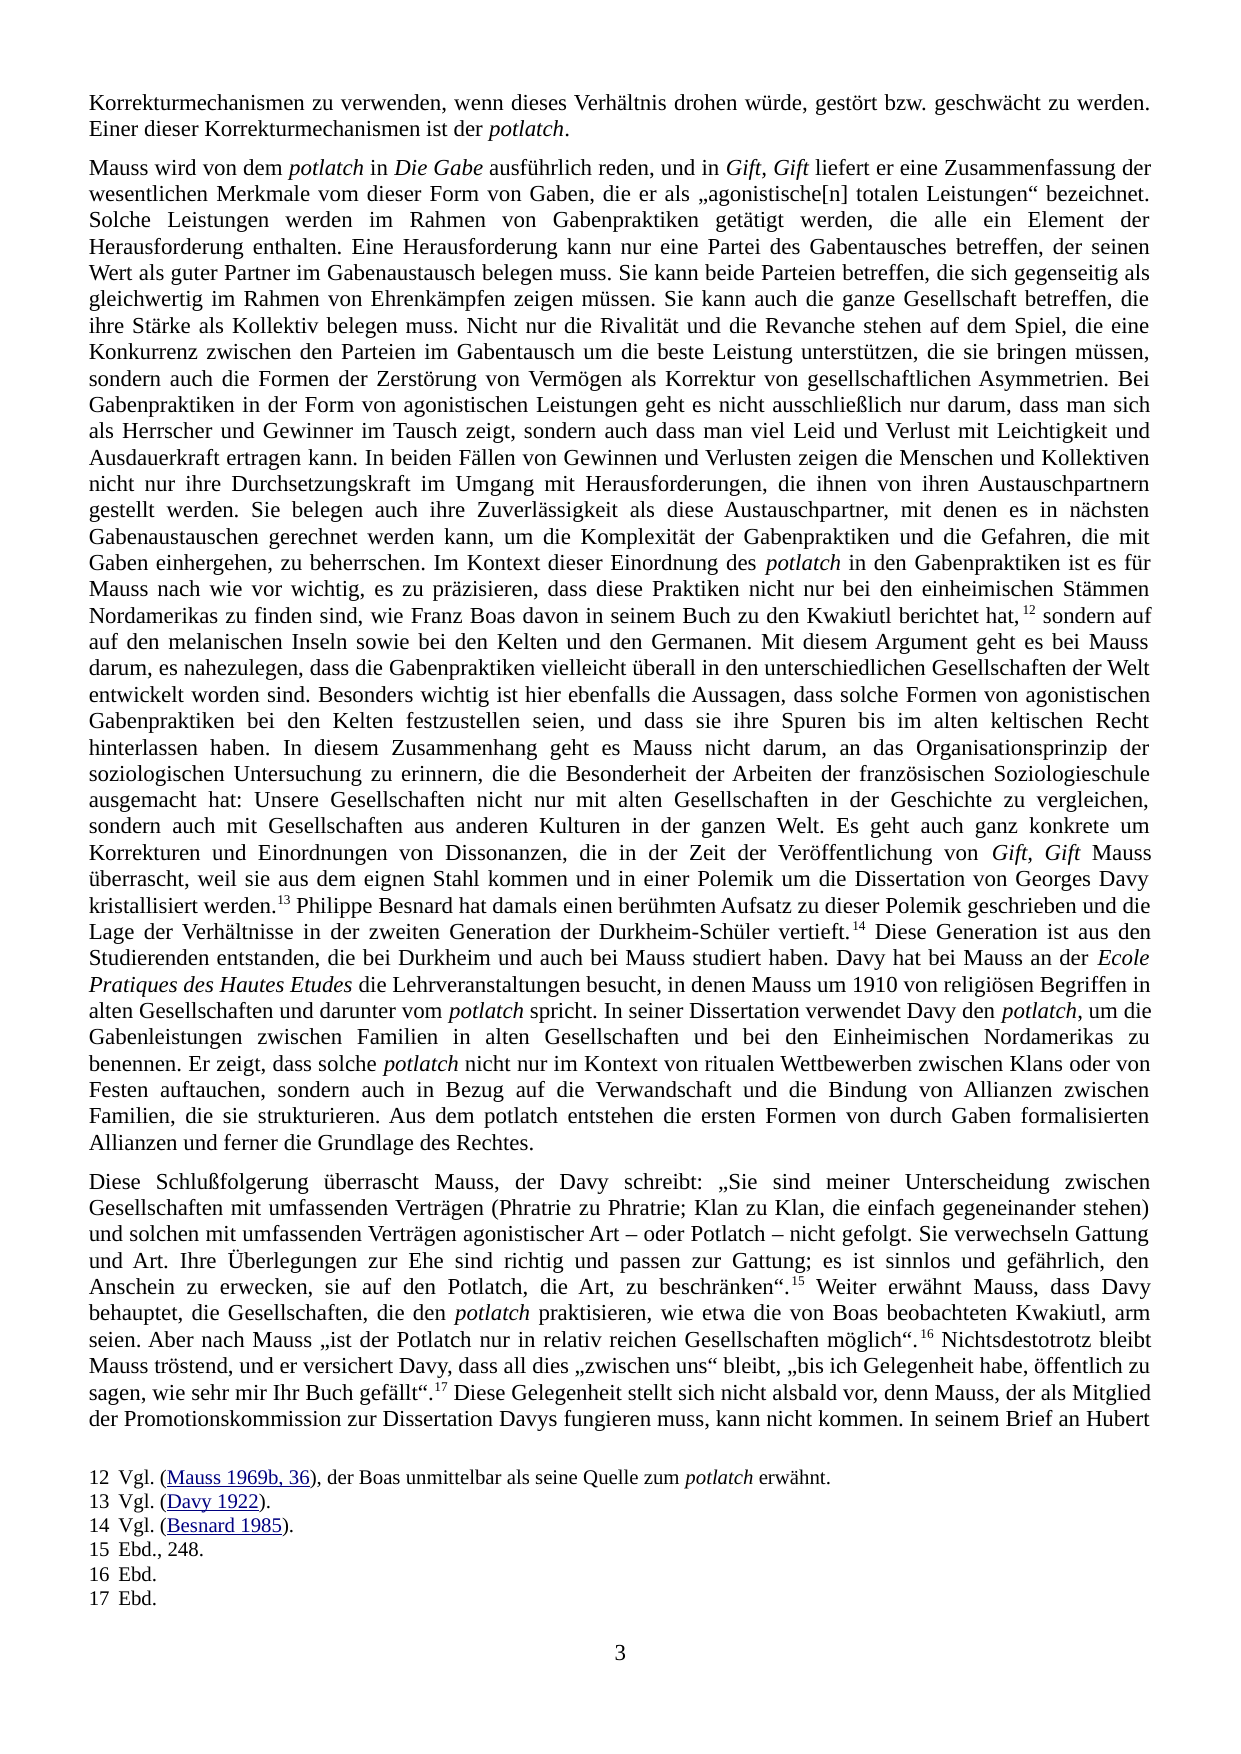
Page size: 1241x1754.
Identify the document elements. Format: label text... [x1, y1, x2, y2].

text Ebd. [88, 1561, 1152, 1586]
text Ebd. [88, 1586, 1152, 1609]
text Mauss wird von dem potlatch in Die Gabe ausführlich reden, und in Gift, Gift liefert er eine Zusammenfassung der wesentlichen Merkmale vom dieser Form von Gaben, die er als „agonistische[n] totalen Leistungen“ bezeichnet. Solche Leistungen werden im Rahmen von Gabenpraktiken getätigt werden, die alle ein Element der Herausforderung enthalten. Eine Herausforderung kann nur eine Partei des Gabentausches betreffen, der seinen Wert als guter Partner im Gabenaustausch belegen muss. Sie kann beide Parteien betreffen, die sich gegenseitig als gleichwertig im Rahmen von Ehrenkämpfen zeigen müssen. Sie kann auch die ganze Gesellschaft betreffen, die ihre Stärke als Kollektiv belegen muss. Nicht nur die Rivalität und die Revanche stehen auf dem Spiel, die eine Konkurrenz zwischen den Parteien im Gabentausch um die beste Leistung unterstützen, die sie bringen müssen, sondern auch die Formen der Zerstörung von Vermögen als Korrektur von gesellschaftlichen Asymmetrien. Bei Gabenpraktiken in der Form von agonistischen Leistungen geht es nicht ausschließlich nur darum, dass man sich als Herrscher und Gewinner im Tausch zeigt, sondern auch dass man viel Leid und Verlust mit Leichtigkeit und Ausdauerkraft ertragen kann. In beiden Fällen von Gewinnen und Verlusten zeigen die Menschen und Kollektiven nicht nur ihre Durchsetzungskraft im Umgang mit Herausforderungen, die ihnen von ihren Austauschpartnern gestellt werden. Sie belegen auch ihre Zuverlässigkeit als diese Austauschpartner, mit denen es in nächsten Gabenaustauschen gerechnet werden kann, um die Komplexität der Gabenpraktiken und die Gefahren, die mit Gaben einhergehen, zu beherrschen. Im Kontext dieser Einordnung des potlatch in den Gabenpraktiken ist es für Mauss nach wie vor wichtig, es zu präzisieren, dass diese Praktiken nicht nur bei den einheimischen Stämmen Nordamerikas zu finden sind, wie Franz Boas davon in seinem Buch zu den Kwakiutl berichtet hat, sondern auf auf den melanischen Inseln sowie bei den Kelten und den Germanen. Mit diesem Argument geht es bei Mauss darum, es nahezulegen, dass die Gabenpraktiken vielleicht überall in den unterschiedlichen Gesellschaften der Welt entwickelt worden sind. Besonders wichtig ist hier ebenfalls die Aussagen, dass solche Formen von agonistischen Gabenpraktiken bei den Kelten festzustellen seien, und dass sie ihre Spuren bis im alten keltischen Recht hinterlassen haben. In diesem Zusammenhang geht es Mauss nicht darum, an das Organisationsprinzip der soziologischen Untersuchung zu erinnern, die die Besonderheit der Arbeiten der französischen Soziologieschule ausgemacht hat: Unsere Gesellschaften nicht nur mit alten Gesellschaften in der Geschichte zu vergleichen, sondern auch mit Gesellschaften aus anderen Kulturen in der ganzen Welt. Es geht auch ganz konkrete um Korrekturen und Einordnungen von Dissonanzen, die in der Zeit der Veröffentlichung von Gift, Gift Mauss überrascht, weil sie aus dem eignen Stahl kommen und in einer Polemik um die Dissertation von Georges Davy kristallisiert werden. Philippe Besnard hat damals einen berühmten Aufsatz zu dieser Polemik geschrieben und die Lage der Verhältnisse in der zweiten Generation der Durkheim-Schüler vertieft. Diese Generation ist aus den Studierenden entstanden, die bei Durkheim und auch bei Mauss studiert haben. Davy hat bei Mauss an der Ecole Pratiques des Hautes Etudes die Lehrveranstaltungen besucht, in denen Mauss um 1910 von religiösen Begriffen in alten Gesellschaften und darunter vom potlatch spricht. In seiner Dissertation verwendet Davy den potlatch, um die Gabenleistungen zwischen Familien in alten Gesellschaften und bei den Einheimischen Nordamerikas zu benennen. Er zeigt, dass solche potlatch nicht nur im Kontext von ritualen Wettbewerben zwischen Klans oder von Festen auftauchen, sondern auch in Bezug auf die Verwandschaft und die Bindung von Allianzen zwischen Familien, die sie strukturieren. Aus dem potlatch entstehen die ersten Formen von durch Gaben formalisierten Allianzen und ferner die Grundlage des Rechtes. [88, 154, 1152, 1155]
text Vgl. (Mauss 1969b, 36), der Boas unmittelbar als seine Quelle zum potlatch erwähnt. [88, 1465, 1152, 1489]
text Diese Schlußfolgerung überrascht Mauss, der Davy schreibt: „Sie sind meiner Unterscheidung zwischen Gesellschaften mit umfassenden Verträgen (Phratrie zu Phratrie; Klan zu Klan, die einfach gegeneinander stehen) und solchen mit umfassenden Verträgen agonistischer Art – oder Potlatch – nicht gefolgt. Sie verwechseln Gattung und Art. Ihre Überlegungen zur Ehe sind richtig und passen zur Gattung; es ist sinnlos und gefährlich, den Anschein zu erwecken, sie auf den Potlatch, die Art, zu beschränken“. Weiter erwähnt Mauss, dass Davy behauptet, die Gesellschaften, die den potlatch praktisieren, wie etwa die von Boas beobachteten Kwakiutl, arm seien. Aber nach Mauss „ist der Potlatch nur in relativ reichen Gesellschaften möglich“. Nichtsdestotrotz bleibt Mauss tröstend, und er versichert Davy, dass all dies „zwischen uns“ bleibt, „bis ich Gelegenheit habe, öffentlich zu sagen, wie sehr mir Ihr Buch gefällt“. Diese Gelegenheit stellt sich nicht alsbald vor, denn Mauss, der als Mitglied der Promotionskommission zur Dissertation Davys fungieren muss, kann nicht kommen. In seinem Brief an Hubert [88, 1168, 1152, 1431]
text Ebd., 248. [88, 1537, 1152, 1561]
text Vgl. (Davy 1922). [88, 1489, 1152, 1513]
text Korrekturmechanismen zu verwenden, wenn dieses Verhältnis drohen würde, gestört bzw. geschwächt zu werden. Einer dieser Korrekturmechanismen ist der potlatch. [88, 88, 1152, 141]
text Vgl. (Besnard 1985). [88, 1513, 1152, 1537]
